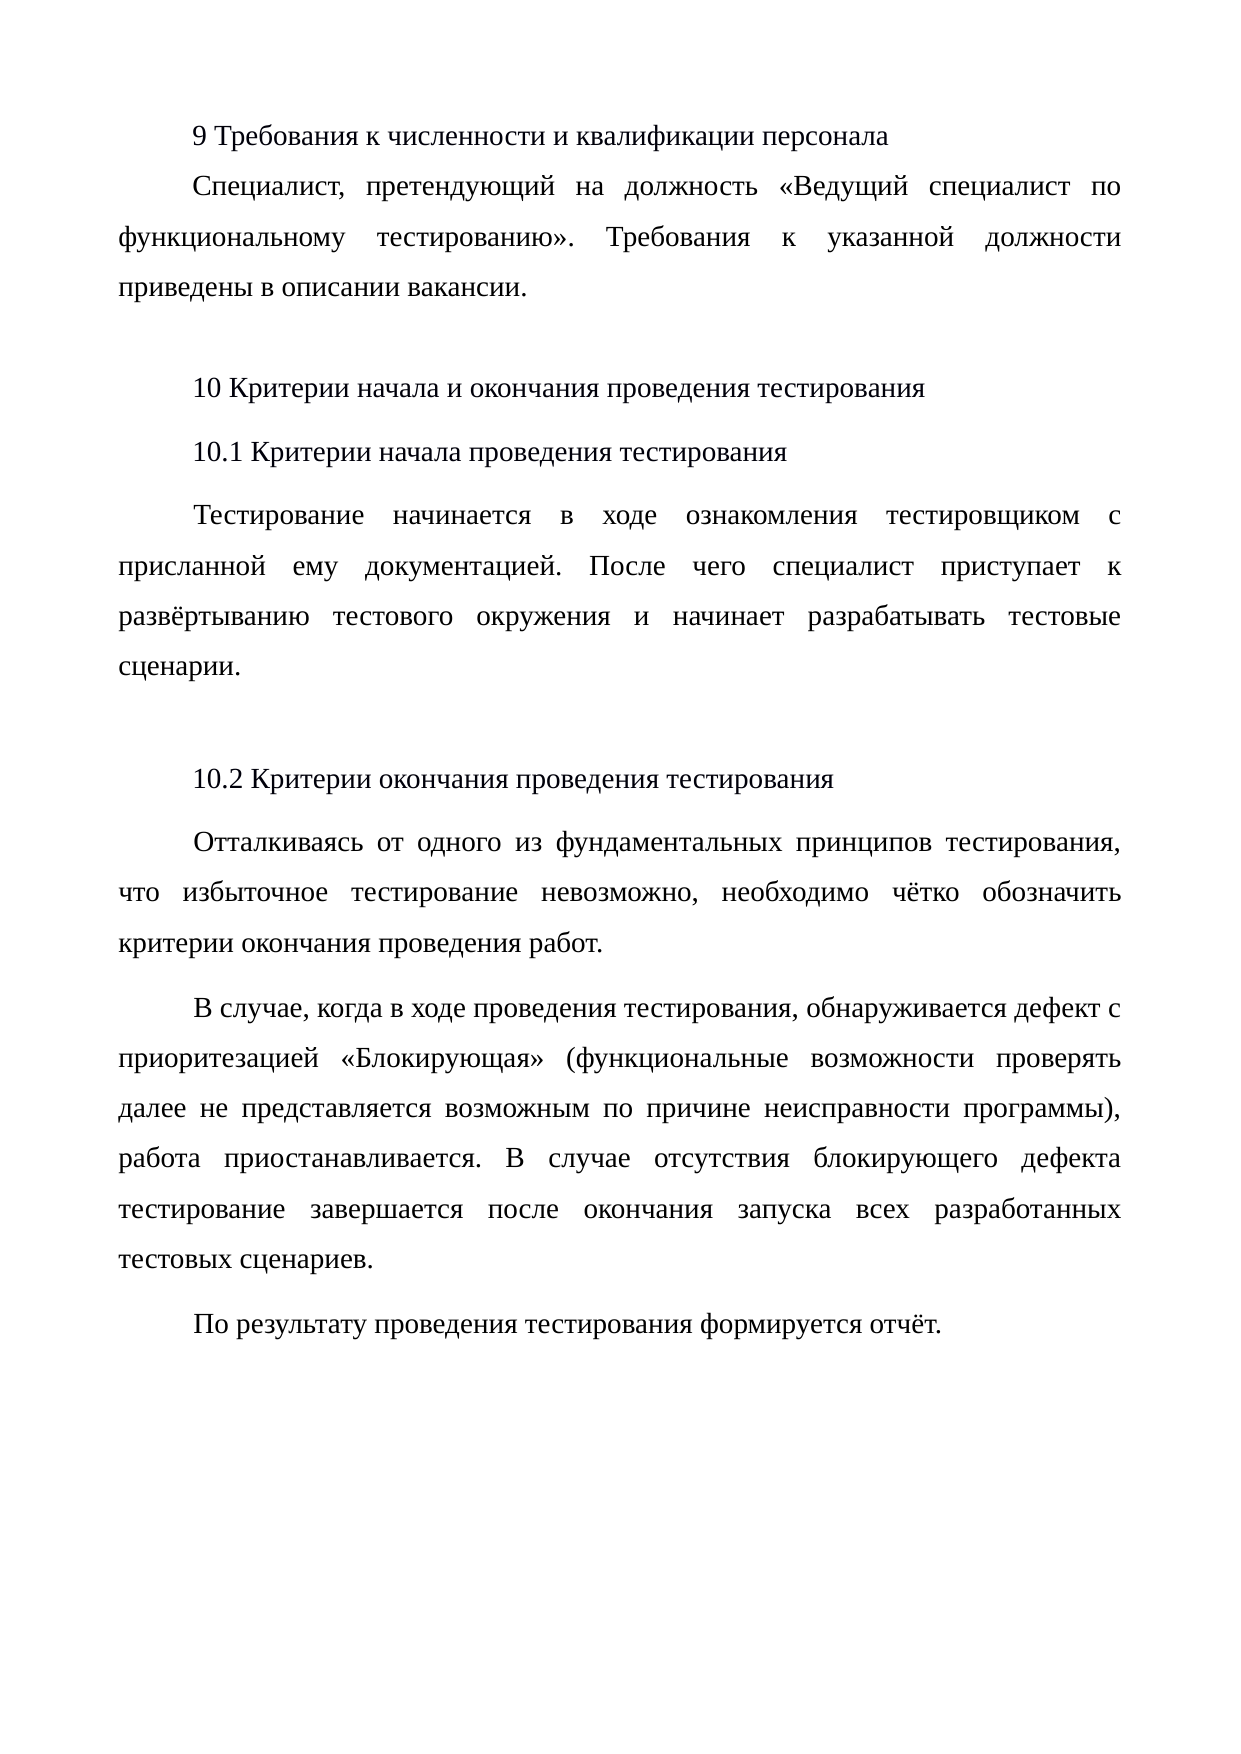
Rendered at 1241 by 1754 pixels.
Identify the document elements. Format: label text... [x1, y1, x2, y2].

subtitle 10 Критерии начала и окончания проведения тестирования [118, 370, 1122, 403]
text Специалист, претендующий на должность «Ведущий специалист по функциональному тестированию». Требования к указанной должности приведены в описании вакансии. [118, 168, 1122, 303]
list Отталкиваясь от одного из фундаментальных принципов тестирования, что избыточное тестирование невозможно, необходимо чётко обозначить критерии окончания проведения работ. [118, 824, 1122, 958]
subtitle 10.1 Критерии начала проведения тестирования [118, 434, 1122, 468]
subtitle 9 Требования к численности и квалификации персонала [118, 118, 1122, 152]
subtitle 10.2 Критерии окончания проведения тестирования [118, 761, 1122, 795]
list По результату проведения тестирования формируется отчёт. [118, 1306, 1122, 1340]
list В случае, когда в ходе проведения тестирования, обнаруживается дефект с приоритезацией «Блокирующая» (функциональные возможности проверять далее не представляется возможным по причине неисправности программы), работа приостанавливается. В случае отсутствия блокирующего дефекта тестирование завершается после окончания запуска всех разработанных тестовых сценариев. [118, 990, 1122, 1275]
list Тестирование начинается в ходе ознакомления тестировщиком с присланной ему документацией. После чего специалист приступает к развёртыванию тестового окружения и начинает разрабатывать тестовые сценарии. [118, 497, 1122, 682]
